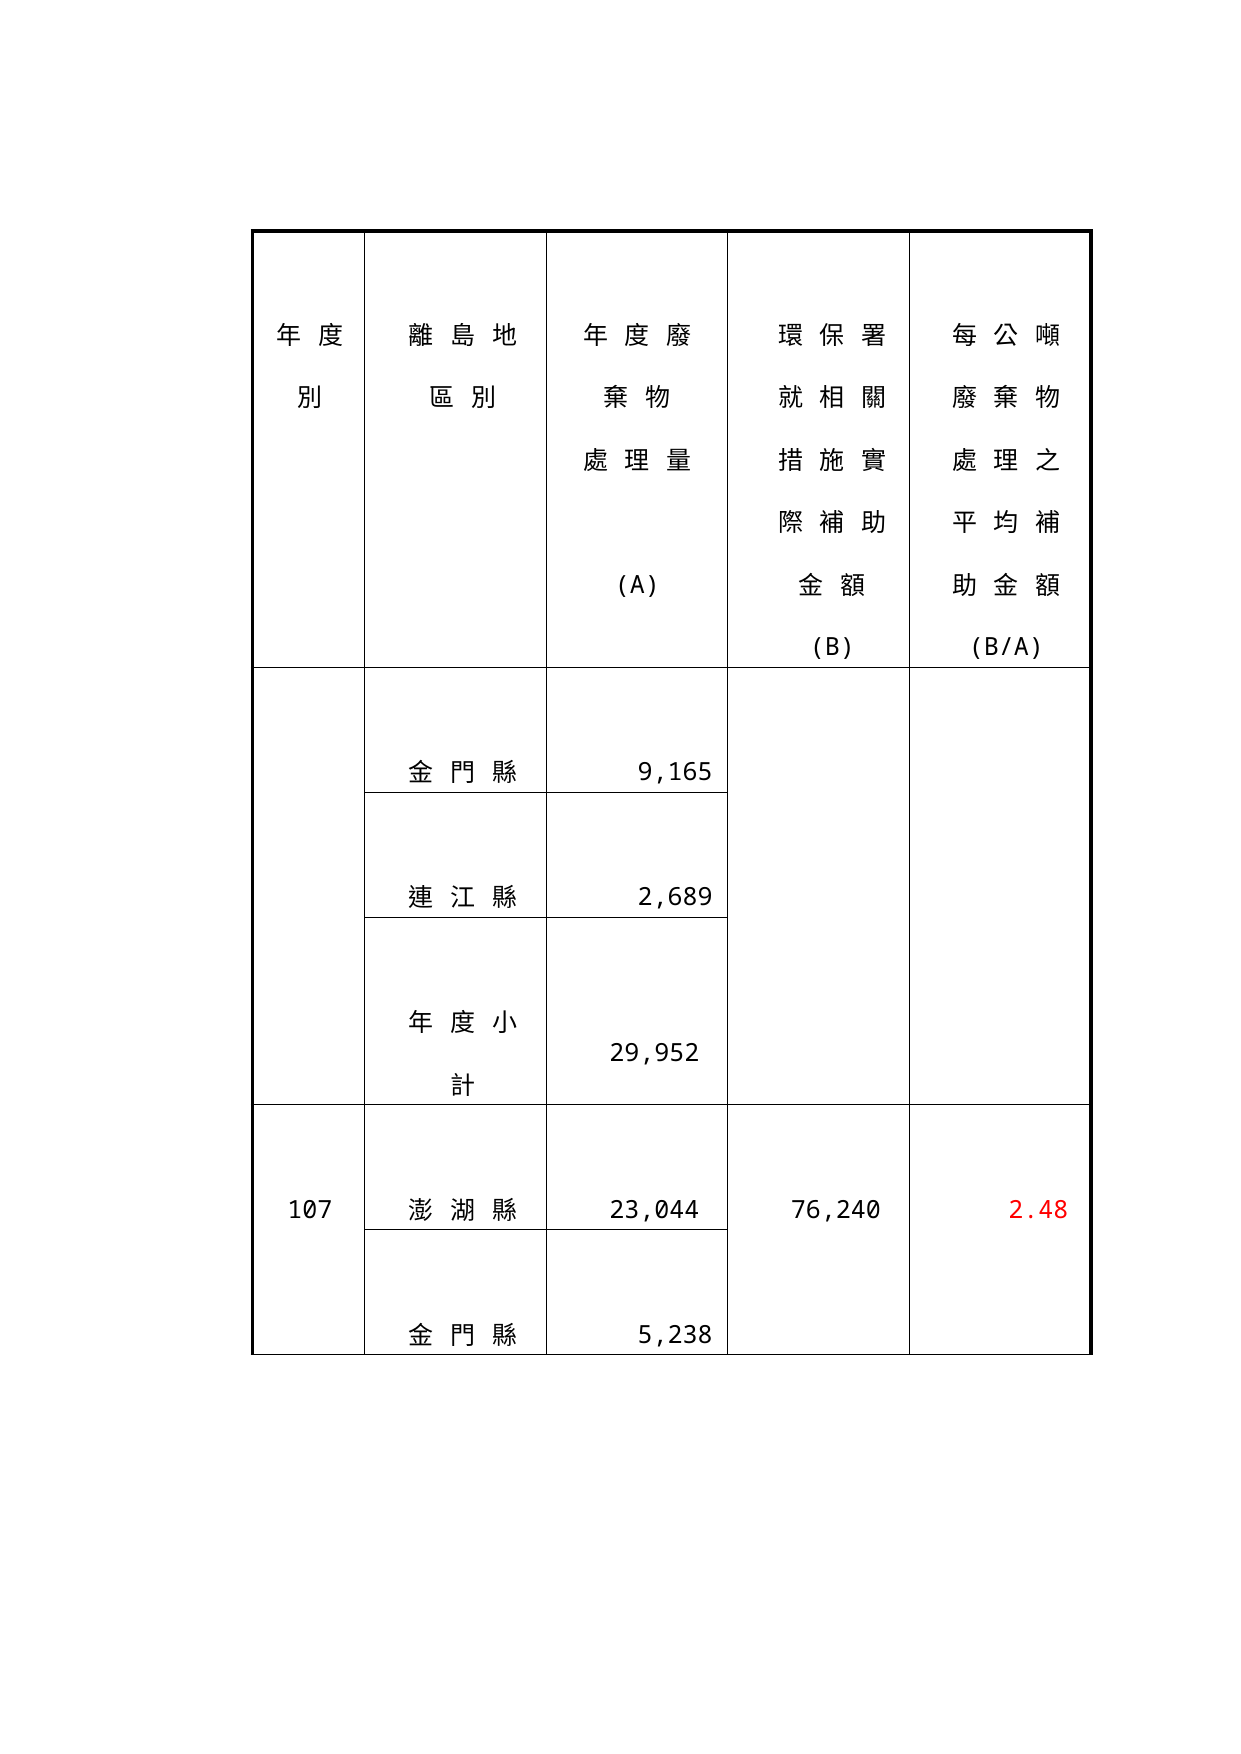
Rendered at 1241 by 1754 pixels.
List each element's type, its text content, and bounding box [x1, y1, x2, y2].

table_cell 金門縣 [365, 1230, 546, 1354]
table_header 離島地區別 [365, 233, 546, 667]
table_header 環保署就相關措施實際補助金額 (B) [728, 233, 909, 667]
table_cell 年度小計 [365, 918, 546, 1104]
table_cell 23,044 [547, 1105, 727, 1229]
table_cell 2.48 [910, 1105, 1089, 1354]
table_cell [728, 668, 909, 1104]
table_cell [254, 668, 364, 1104]
table_cell 9,165 [547, 668, 727, 792]
table_cell 連江縣 [365, 793, 546, 917]
table_cell 76,240 [728, 1105, 909, 1354]
table_header 年度廢棄物 處理量 (A) [547, 233, 727, 667]
table_cell 金門縣 [365, 668, 546, 792]
table_cell 107 [254, 1105, 364, 1354]
table_cell [910, 668, 1089, 1104]
table_header 年度別 [254, 233, 364, 667]
table_header 每公噸廢棄物處理之平均補助金額 (B/A) [910, 233, 1089, 667]
table_cell 澎湖縣 [365, 1105, 546, 1229]
table_cell 29,952 [547, 918, 727, 1104]
table_cell 5,238 [547, 1230, 727, 1354]
table_cell 2,689 [547, 793, 727, 917]
